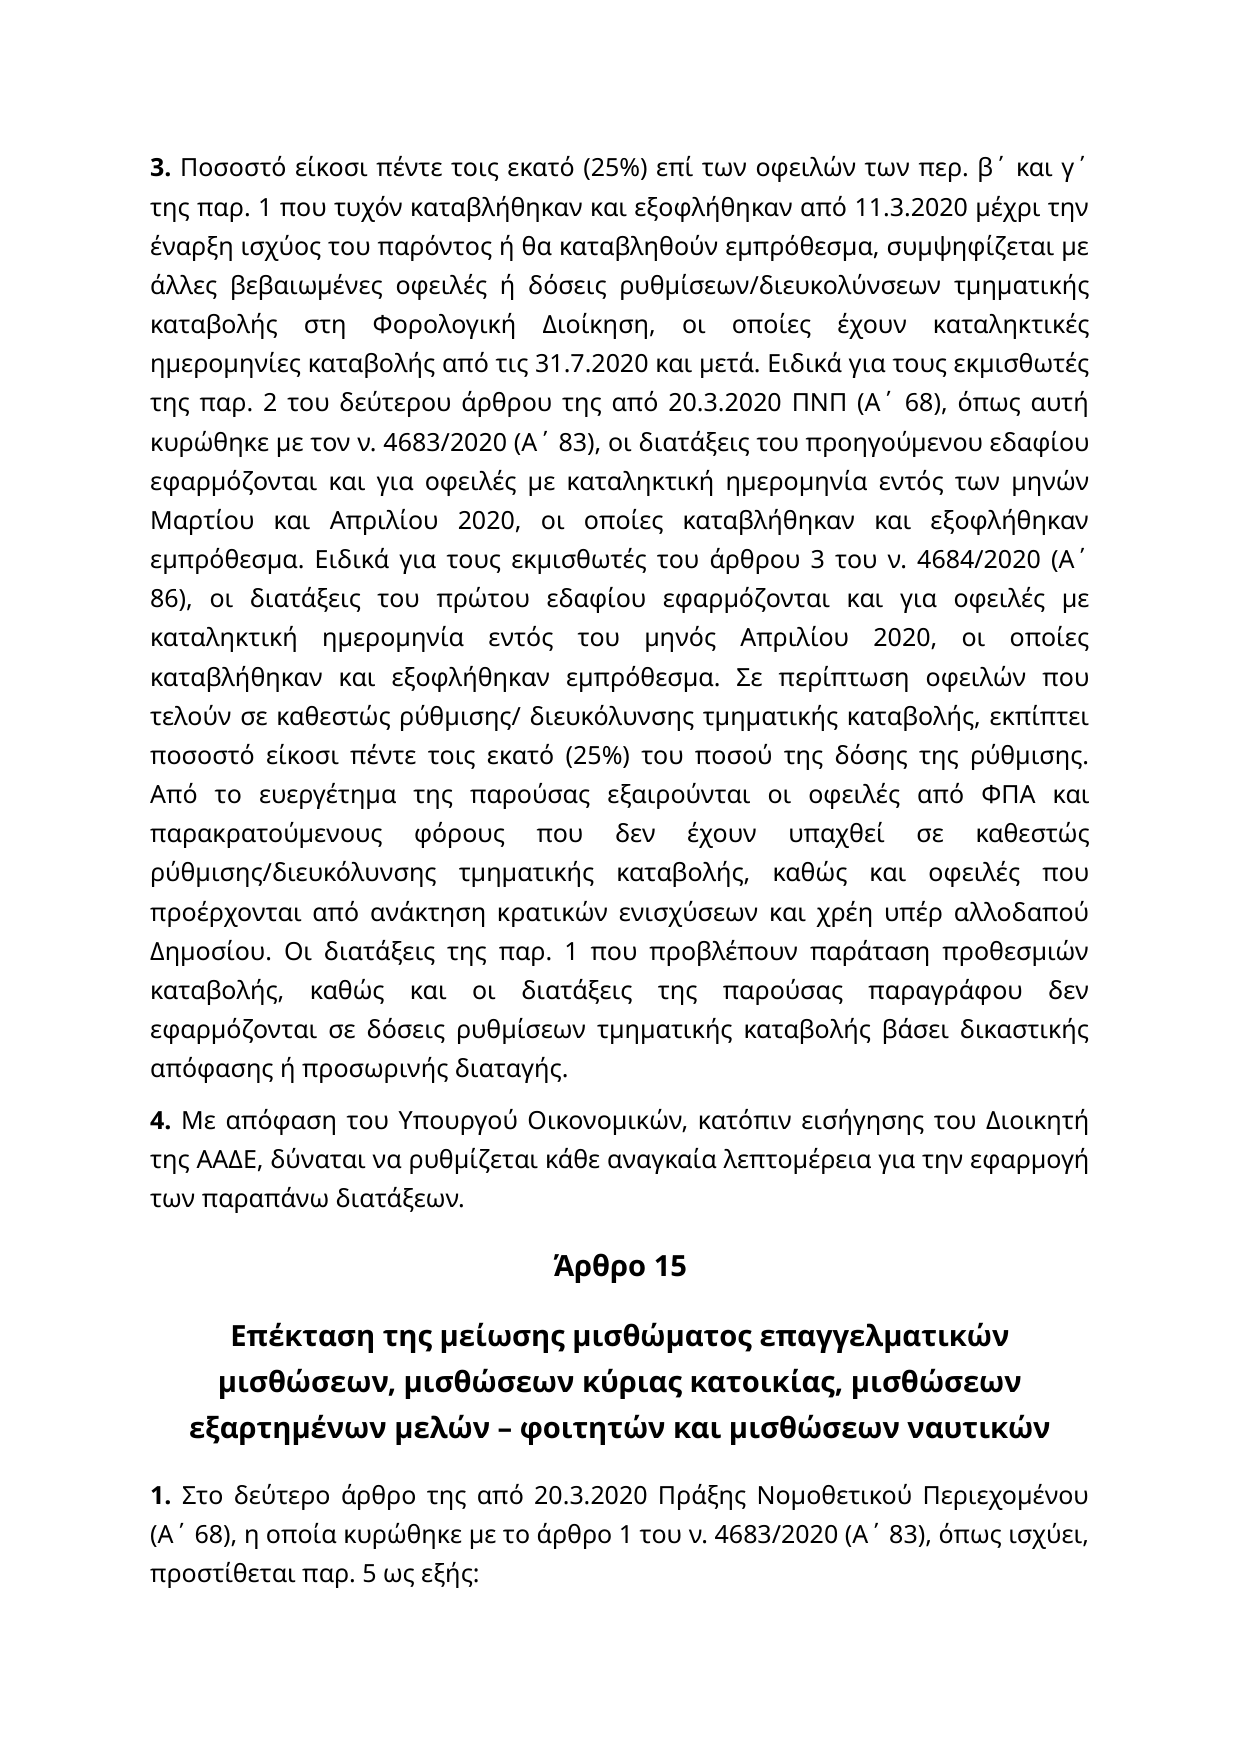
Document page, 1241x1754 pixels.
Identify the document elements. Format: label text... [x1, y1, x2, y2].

text 4. Με απόφαση του Υπουργού Οικονομικών, κατόπιν εισήγησης του Διοικητή της ΑΑΔΕ, δύναται να ρυθμίζεται κάθε αναγκαία λεπτομέρεια για την εφαρμογή των παραπάνω διατάξεων. [150, 1102, 1090, 1215]
text 1. Στο δεύτερο άρθρο της από 20.3.2020 Πράξης Νομοθετικού Περιεχομένου (Α΄ 68), η οποία κυρώθηκε με το άρθρο 1 του ν. 4683/2020 (Α΄ 83), όπως ισχύει, προστίθεται παρ. 5 ως εξής: [150, 1477, 1090, 1590]
subtitle Επέκταση της μείωσης μισθώματος επαγγελματικών μισθώσεων, μισθώσεων κύριας κατοικίας, μισθώσεων εξαρτημένων μελών – φοιτητών και μισθώσεων ναυτικών [150, 1316, 1090, 1447]
subtitle Άρθρο 15 [150, 1245, 1090, 1285]
text 3. Ποσοστό είκοσι πέντε τοις εκατό (25%) επί των οφειλών των περ. β΄ και γ΄ της παρ. 1 που τυχόν καταβλήθηκαν και εξοφλήθηκαν από 11.3.2020 μέχρι την έναρξη ισχύος του παρόντος ή θα καταβληθούν εμπρόθεσμα, συμψηφίζεται με άλλες βεβαιωμένες οφειλές ή δόσεις ρυθμίσεων/διευκολύνσεων τμηματικής καταβολής στη Φορολογική Διοίκηση, οι οποίες έχουν καταληκτικές ημερομηνίες καταβολής από τις 31.7.2020 και μετά. Ειδικά για τους εκμισθωτές της παρ. 2 του δεύτερου άρθρου της από 20.3.2020 ΠΝΠ (Α΄ 68), όπως αυτή κυρώθηκε με τον ν. 4683/2020 (Α΄ 83), οι διατάξεις του προηγούμενου εδαφίου εφαρμόζονται και για οφειλές με καταληκτική ημερομηνία εντός των μηνών Μαρτίου και Απριλίου 2020, οι οποίες καταβλήθηκαν και εξοφλήθηκαν εμπρόθεσμα. Ειδικά για τους εκμισθωτές του άρθρου 3 του ν. 4684/2020 (Α΄ 86), οι διατάξεις του πρώτου εδαφίου εφαρμόζονται και για οφειλές με καταληκτική ημερομηνία εντός του μηνός Απριλίου 2020, οι οποίες καταβλήθηκαν και εξοφλήθηκαν εμπρόθεσμα. Σε περίπτωση οφειλών που τελούν σε καθεστώς ρύθμισης/ διευκόλυνσης τμηματικής καταβολής, εκπίπτει ποσοστό είκοσι πέντε τοις εκατό (25%) του ποσού της δόσης της ρύθμισης. Από το ευεργέτημα της παρούσας εξαιρούνται οι οφειλές από ΦΠΑ και παρακρατούμενους φόρους που δεν έχουν υπαχθεί σε καθεστώς ρύθμισης/διευκόλυνσης τμηματικής καταβολής, καθώς και οφειλές που προέρχονται από ανάκτηση κρατικών ενισχύσεων και χρέη υπέρ αλλοδαπού Δημοσίου. Οι διατάξεις της παρ. 1 που προβλέπουν παράταση προθεσμιών καταβολής, καθώς και οι διατάξεις της παρούσας παραγράφου δεν εφαρμόζονται σε δόσεις ρυθμίσεων τμηματικής καταβολής βάσει δικαστικής απόφασης ή προσωρινής διαταγής. [150, 150, 1090, 1085]
